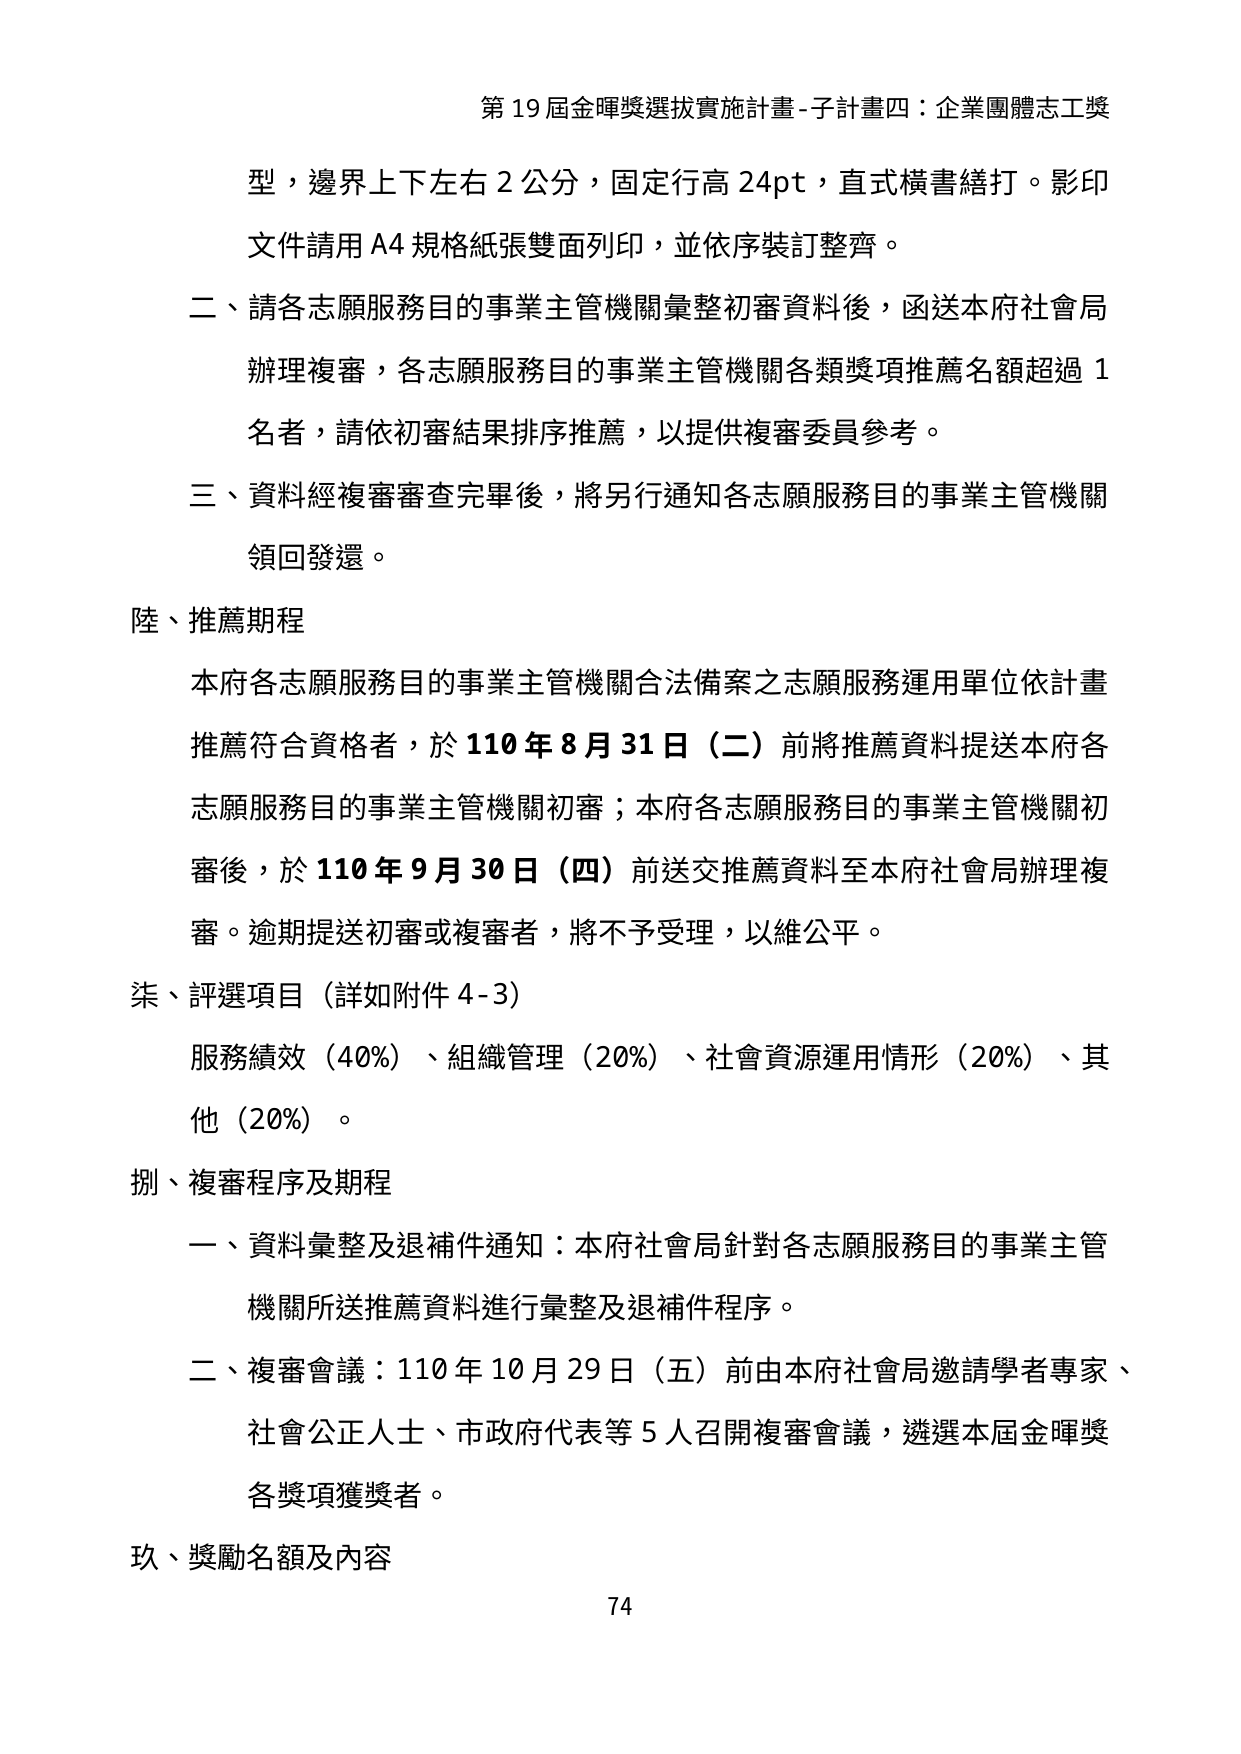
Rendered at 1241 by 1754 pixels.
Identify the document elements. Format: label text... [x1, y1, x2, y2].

text 一、資料彙整及退補件通知：本府社會局針對各志願服務目的事業主管機關所送推薦資料進行彙整及退補件程序。 [189, 1202, 1110, 1327]
text 型，邊界上下左右2公分，固定行高24pt，直式橫書繕打。影印文件請用A4規格紙張雙面列印，並依序裝訂整齊。 [189, 139, 1110, 264]
text 三、資料經複審審查完畢後，將另行通知各志願服務目的事業主管機關領回發還。 [189, 452, 1110, 577]
text 二、複審會議：110年10月29日（五）前由本府社會局邀請學者專家、社會公正人士、市政府代表等5人召開複審會議，遴選本屆金暉獎各獎項獲獎者。 [189, 1327, 1110, 1514]
text 捌、複審程序及期程 [130, 1139, 1110, 1202]
text 服務績效（40%）、組織管理（20%）、社會資源運用情形（20%）、其他（20%）。 [190, 1014, 1110, 1139]
text 柒、評選項目（詳如附件4-3） [130, 952, 1110, 1014]
text 陸、推薦期程 [130, 577, 1110, 639]
text 本府各志願服務目的事業主管機關合法備案之志願服務運用單位依計畫推薦符合資格者，於110年8月31日（二）前將推薦資料提送本府各志願服務目的事業主管機關初審；本府各志願服務目的事業主管機關初審後，於110年9月30日（四）前送交推薦資料至本府社會局辦理複審。逾期提送初審或複審者，將不予受理，以維公平。 [190, 639, 1110, 952]
text 二、請各志願服務目的事業主管機關彙整初審資料後，函送本府社會局辦理複審，各志願服務目的事業主管機關各類獎項推薦名額超過1名者，請依初審結果排序推薦，以提供複審委員參考。 [189, 264, 1110, 452]
text 玖、獎勵名額及內容 [130, 1514, 1110, 1577]
